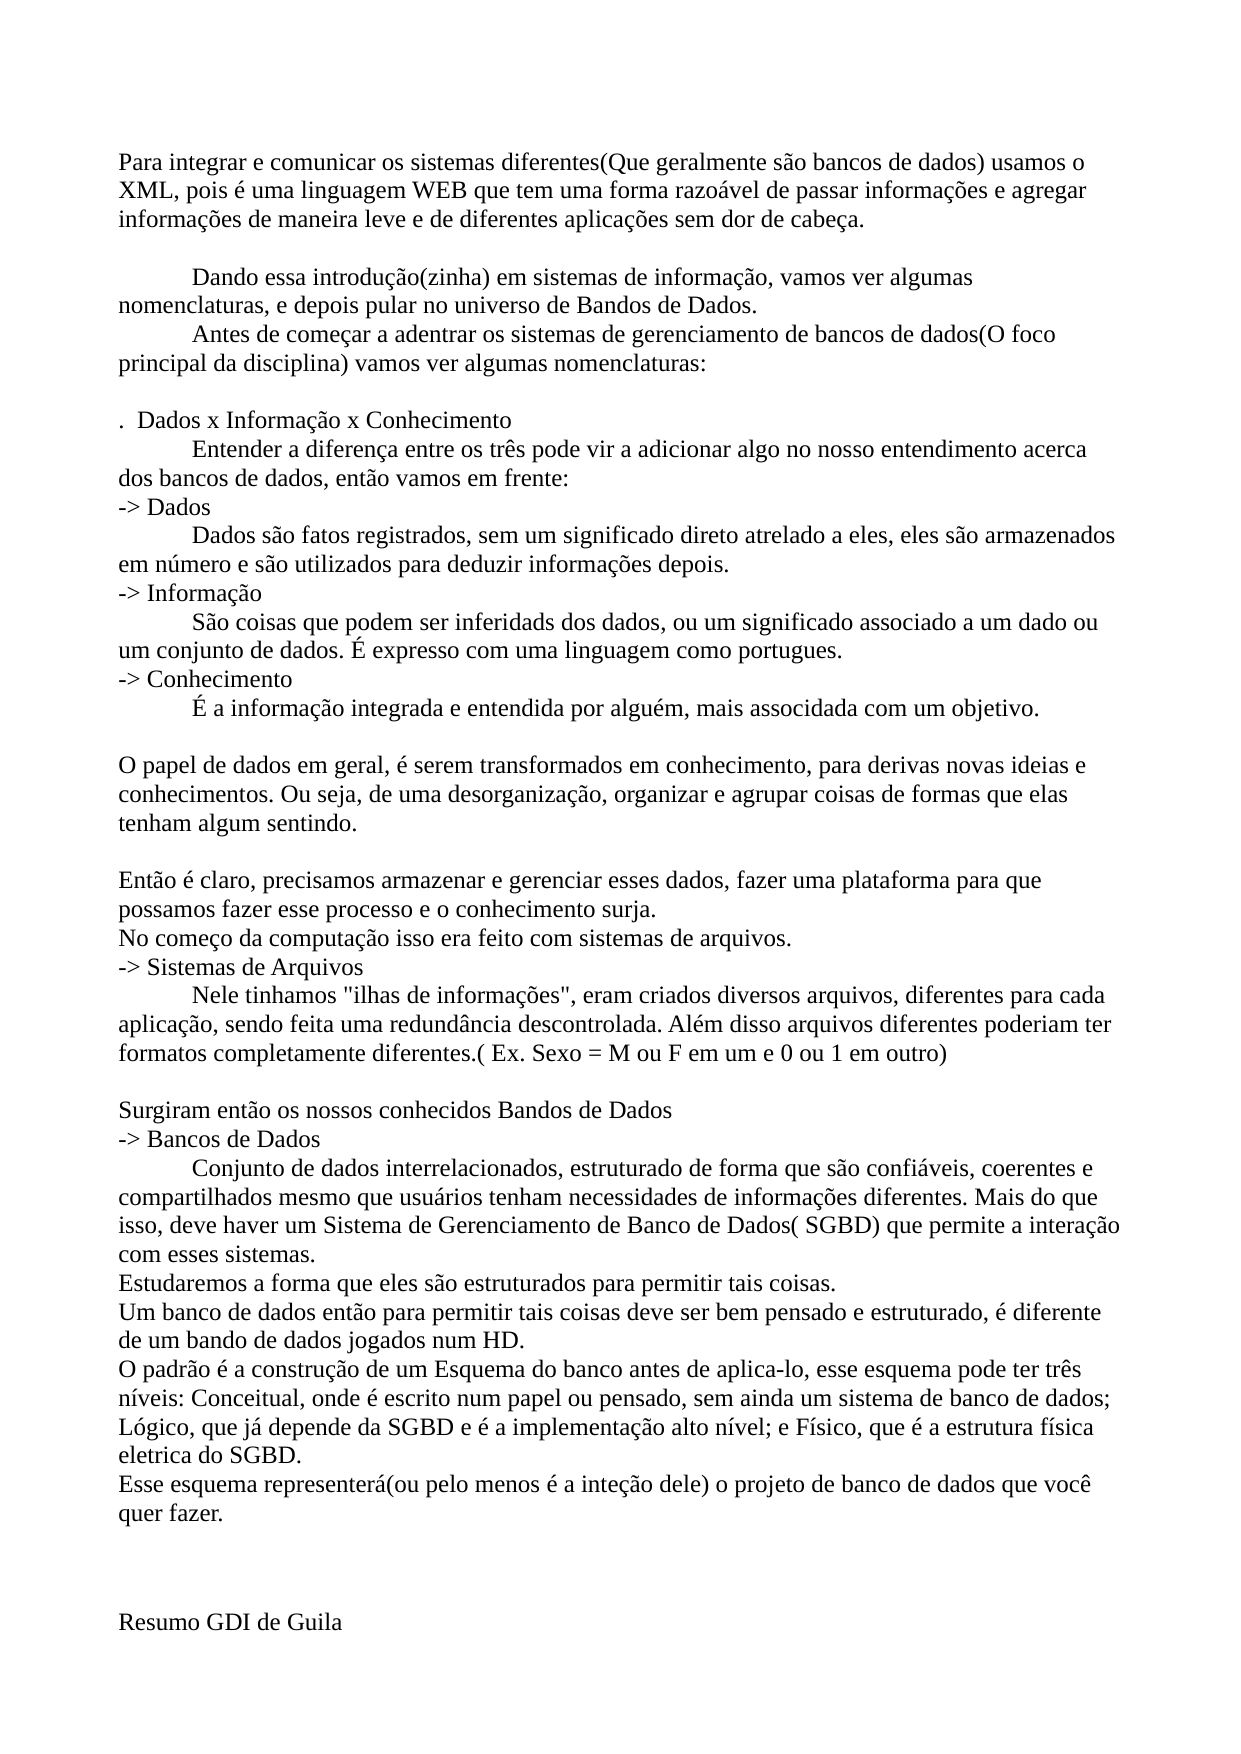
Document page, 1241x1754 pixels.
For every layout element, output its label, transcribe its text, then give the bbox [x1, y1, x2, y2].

text É a informação integrada e entendida por alguém, mais associdada com um objetivo. [118, 693, 1122, 722]
text Dando essa introdução(zinha) em sistemas de informação, vamos ver algumas nomenclaturas, e depois pular no universo de Bandos de Dados. [118, 262, 1122, 319]
text Esse esquema representerá(ou pelo menos é a inteção dele) o projeto de banco de dados que você quer fazer. [118, 1469, 1122, 1527]
text Dados são fatos registrados, sem um significado direto atrelado a eles, eles são armazenados em número e são utilizados para deduzir informações depois. [118, 521, 1122, 578]
text -> Informação [118, 578, 1122, 607]
text O papel de dados em geral, é serem transformados em conhecimento, para derivas novas ideias e conhecimentos. Ou seja, de uma desorganização, organizar e agrupar coisas de formas que elas tenham algum sentindo. [118, 751, 1122, 837]
text -> Bancos de Dados [118, 1124, 1122, 1153]
text O padrão é a construção de um Esquema do banco antes de aplica-lo, esse esquema pode ter três níveis: Conceitual, onde é escrito num papel ou pensado, sem ainda um sistema de banco de dados; Lógico, que já depende da SGBD e é a implementação alto nível; e Físico, que é a estrutura física eletrica do SGBD. [118, 1354, 1122, 1469]
text Estudaremos a forma que eles são estruturados para permitir tais coisas. [118, 1268, 1122, 1297]
text Para integrar e comunicar os sistemas diferentes(Que geralmente são bancos de dados) usamos o XML, pois é uma linguagem WEB que tem uma forma razoável de passar informações e agregar informações de maneira leve e de diferentes aplicações sem dor de cabeça. [118, 147, 1122, 233]
text Antes de começar a adentrar os sistemas de gerenciamento de bancos de dados(O foco principal da disciplina) vamos ver algumas nomenclaturas: [118, 319, 1122, 377]
text Conjunto de dados interrelacionados, estruturado de forma que são confiáveis, coerentes e compartilhados mesmo que usuários tenham necessidades de informações diferentes. Mais do que isso, deve haver um Sistema de Gerenciamento de Banco de Dados( SGBD) que permite a interação com esses sistemas. [118, 1153, 1122, 1268]
text Um banco de dados então para permitir tais coisas deve ser bem pensado e estruturado, é diferente de um bando de dados jogados num HD. [118, 1297, 1122, 1354]
text -> Conhecimento [118, 664, 1122, 693]
text Entender a diferença entre os três pode vir a adicionar algo no nosso entendimento acerca dos bancos de dados, então vamos em frente: [118, 434, 1122, 492]
text -> Dados [118, 492, 1122, 521]
text Surgiram então os nossos conhecidos Bandos de Dados [118, 1096, 1122, 1124]
text . Dados x Informação x Conhecimento [118, 406, 1122, 434]
text No começo da computação isso era feito com sistemas de arquivos. [118, 923, 1122, 952]
text Nele tinhamos "ilhas de informações", eram criados diversos arquivos, diferentes para cada aplicação, sendo feita uma redundância descontrolada. Além disso arquivos diferentes poderiam ter formatos completamente diferentes.( Ex. Sexo = M ou F em um e 0 ou 1 em outro) [118, 981, 1122, 1067]
text -> Sistemas de Arquivos [118, 952, 1122, 981]
text Então é claro, precisamos armazenar e gerenciar esses dados, fazer uma plataforma para que possamos fazer esse processo e o conhecimento surja. [118, 866, 1122, 923]
text São coisas que podem ser inferidads dos dados, ou um significado associado a um dado ou um conjunto de dados. É expresso com uma linguagem como portugues. [118, 607, 1122, 664]
